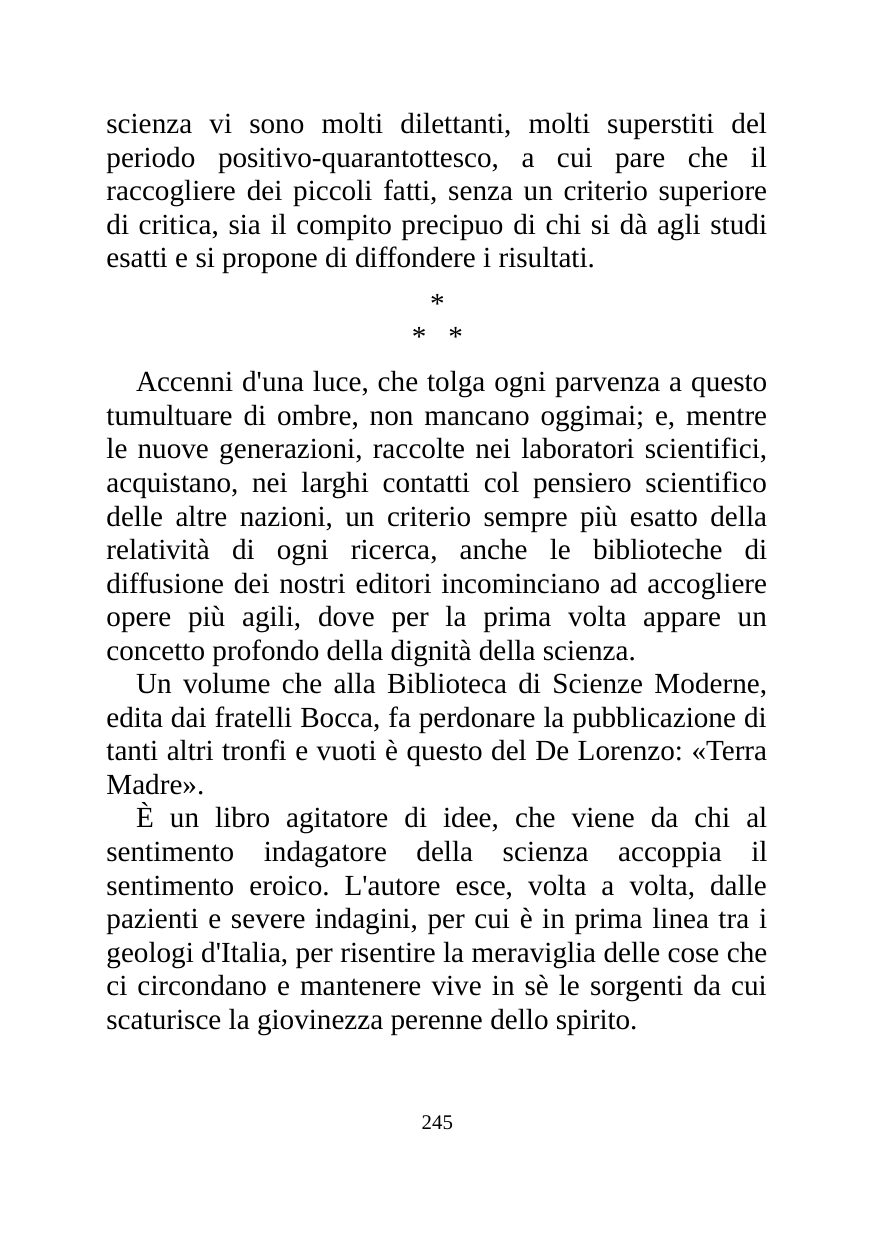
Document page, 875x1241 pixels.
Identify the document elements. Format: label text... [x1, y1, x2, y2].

text Un volume che alla Biblioteca di Scienze Moderne, edita dai fratelli Bocca, fa perdonare la pubblicazione di tanti altri tronfi e vuoti è questo del De Lorenzo: «Terra Madre». [106, 666, 768, 801]
text scienza vi sono molti dilettanti, molti superstiti del periodo positivo-quarantottesco, a cui pare che il raccogliere dei piccoli fatti, senza un criterio superiore di critica, sia il compito precipuo di chi si dà agli studi esatti e si propone di diffondere i risultati. [106, 106, 768, 274]
text Accenni d'una luce, che tolga ogni parvenza a questo tumultuare di ombre, non mancano oggimai; e, mentre le nuove generazioni, raccolte nei laboratori scientifici, acquistano, nei larghi contatti col pensiero scientifico delle altre nazioni, un criterio sempre più esatto della relatività di ogni ricerca, anche le biblioteche di diffusione dei nostri editori incominciano ad accogliere opere più agili, dove per la prima volta appare un concetto profondo della dignità della scienza. [106, 364, 768, 666]
text * * * [106, 286, 768, 353]
text È un libro agitatore di idee, che viene da chi al sentimento indagatore della scienza accoppia il sentimento eroico. L'autore esce, volta a volta, dalle pazienti e severe indagini, per cui è in prima linea tra i geologi d'Italia, per risentire la meraviglia delle cose che ci circondano e mantenere vive in sè le sorgenti da cui scaturisce la giovinezza perenne dello spirito. [106, 801, 768, 1035]
